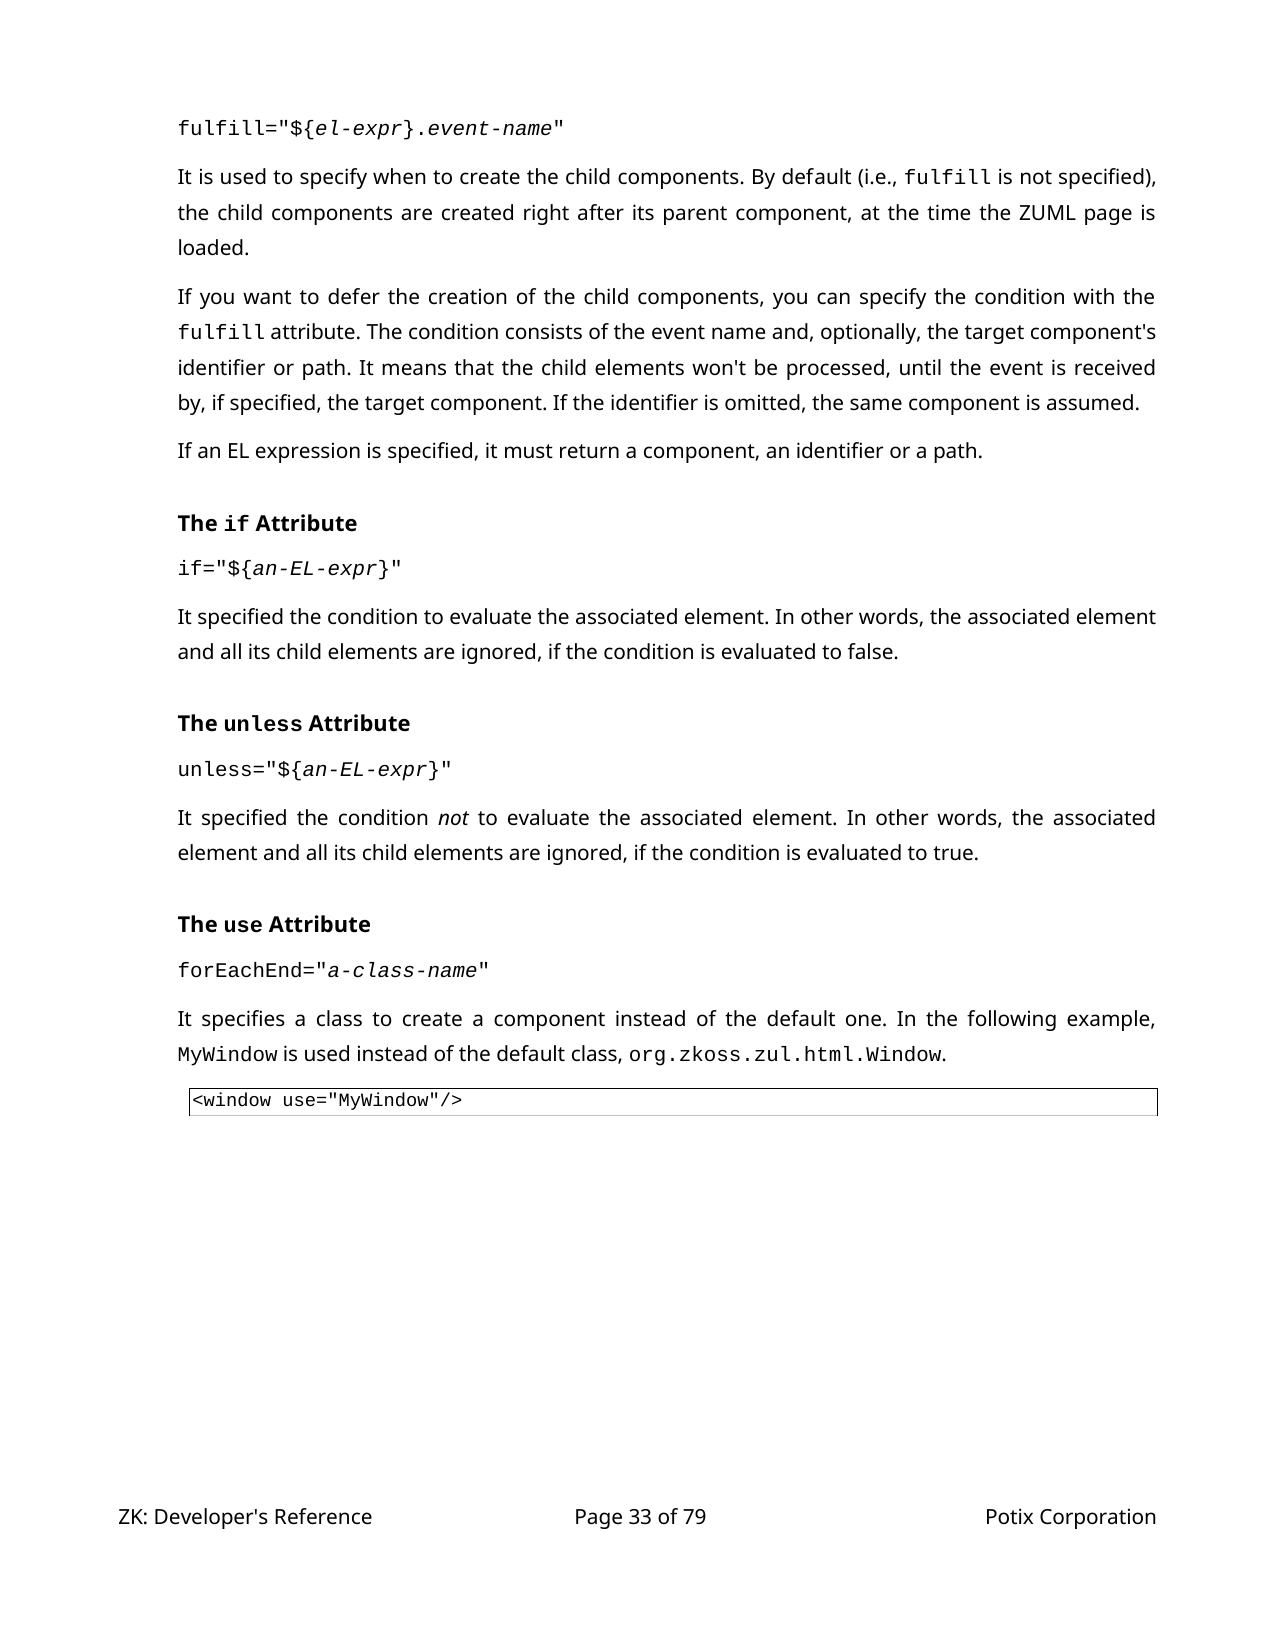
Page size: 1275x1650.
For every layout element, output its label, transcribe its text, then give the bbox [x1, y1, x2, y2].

text It specifies a class to create a component instead of the default one. In the following example, MyWindow is used instead of the default class, org.zkoss.zul.html.Window. [177, 1004, 1157, 1068]
text forEachEnd="a-class-name" [177, 960, 1157, 983]
text unless="${an-EL-expr}" [177, 759, 1157, 782]
text It specified the condition to evaluate the associated element. In other words, the associated element and all its child elements are ignored, if the condition is evaluated to false. [177, 602, 1157, 666]
subtitle The unless Attribute [177, 708, 1157, 738]
text If you want to defer the creation of the child components, you can specify the condition with the fulfill attribute. The condition consists of the event name and, optionally, the target component's identifier or path. It means that the child elements won't be processed, until the event is received by, if specified, the target component. If the identifier is omitted, the same component is assumed. [177, 282, 1157, 416]
text <window use="MyWindow"/> [190, 1089, 1157, 1115]
text It specified the condition not to evaluate the associated element. In other words, the associated element and all its child elements are ignored, if the condition is evaluated to true. [177, 803, 1157, 867]
text fulfill="${el-expr}.event-name" [177, 118, 1157, 142]
text if="${an-EL-expr}" [177, 558, 1157, 582]
text If an EL expression is specified, it must return a component, an identifier or a path. [177, 437, 1157, 465]
subtitle The use Attribute [177, 909, 1157, 939]
subtitle The if Attribute [177, 507, 1157, 537]
text It is used to specify when to create the child components. By default (i.e., fulfill is not specified), the child components are created right after its parent component, at the time the ZUML page is loaded. [177, 162, 1157, 261]
